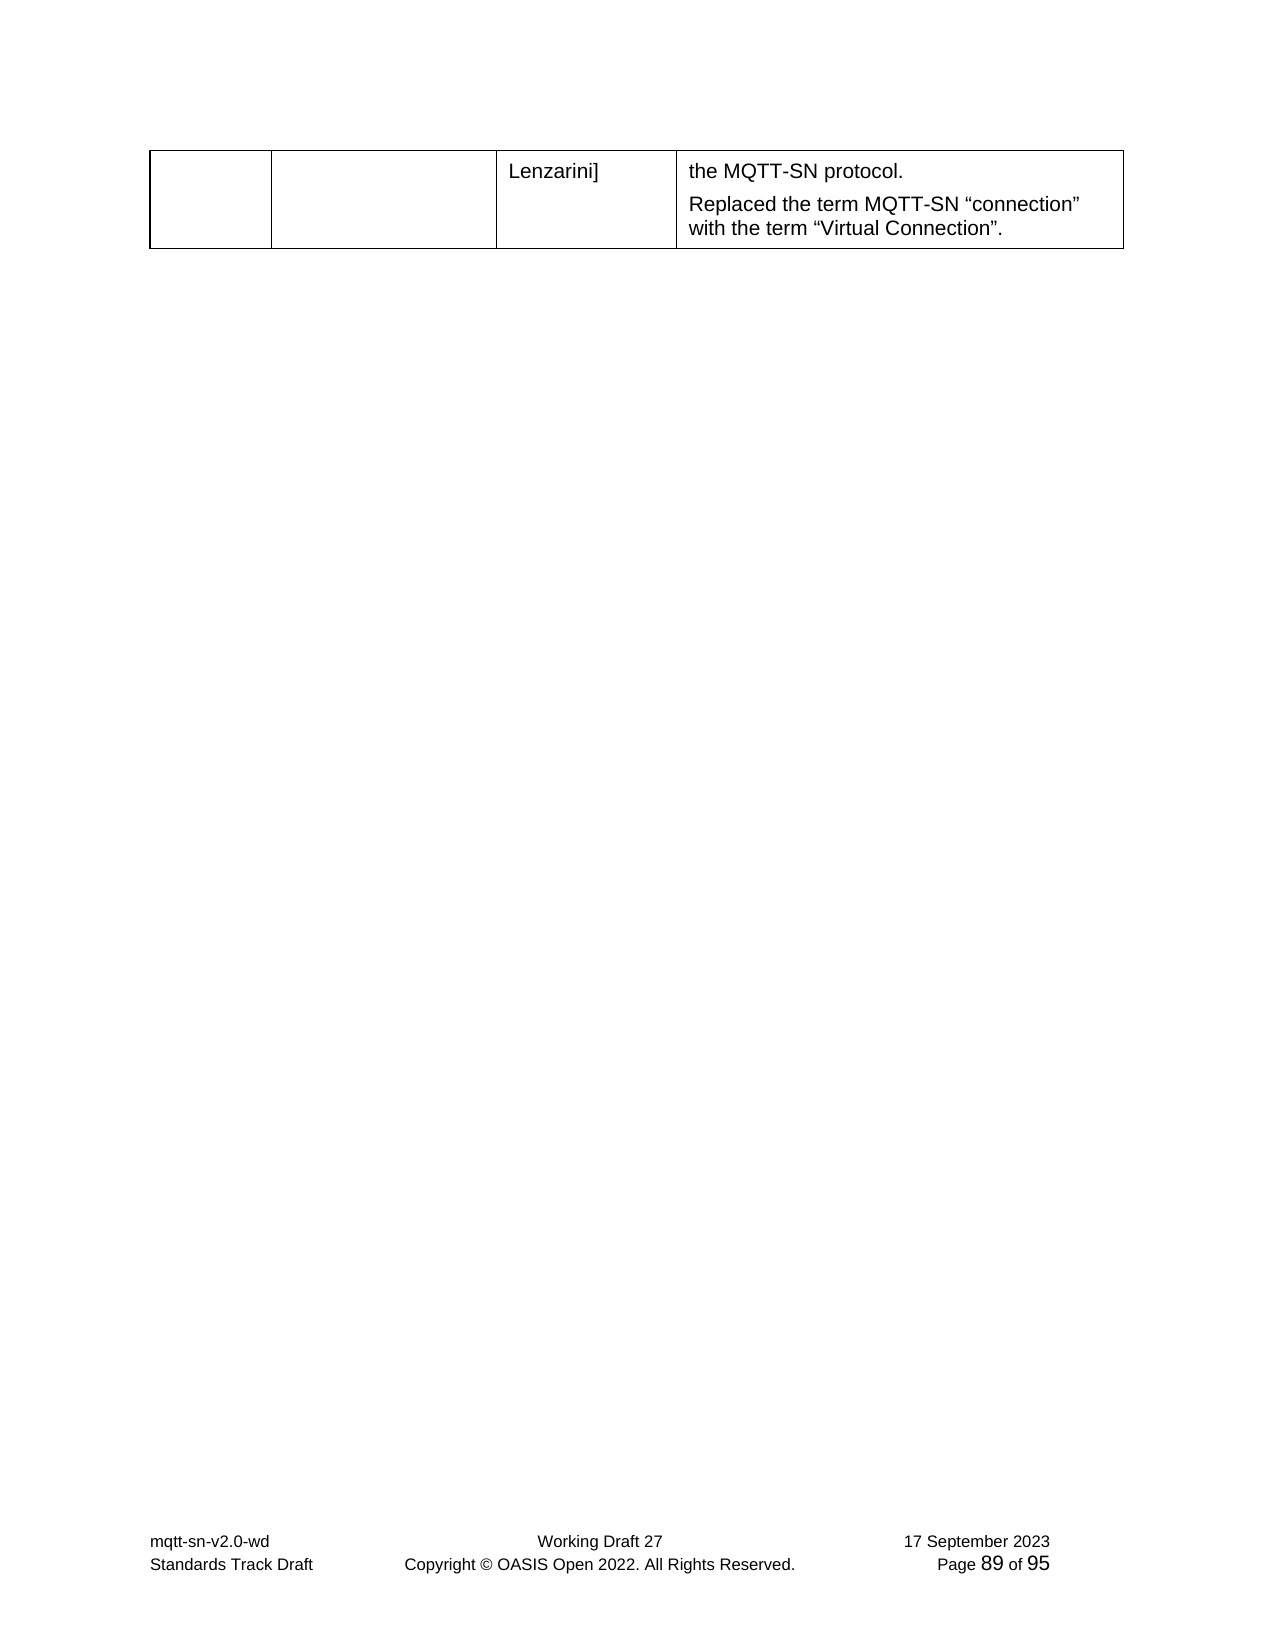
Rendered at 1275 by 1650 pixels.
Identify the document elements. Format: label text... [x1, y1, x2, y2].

table_cell Lenzarini] [497, 151, 676, 248]
table_cell [272, 151, 496, 248]
table_cell the MQTT-SN protocol. Replaced the term MQTT-SN “connection” with the term “Virtual Connection”. [677, 151, 1123, 248]
table_cell [151, 151, 271, 248]
